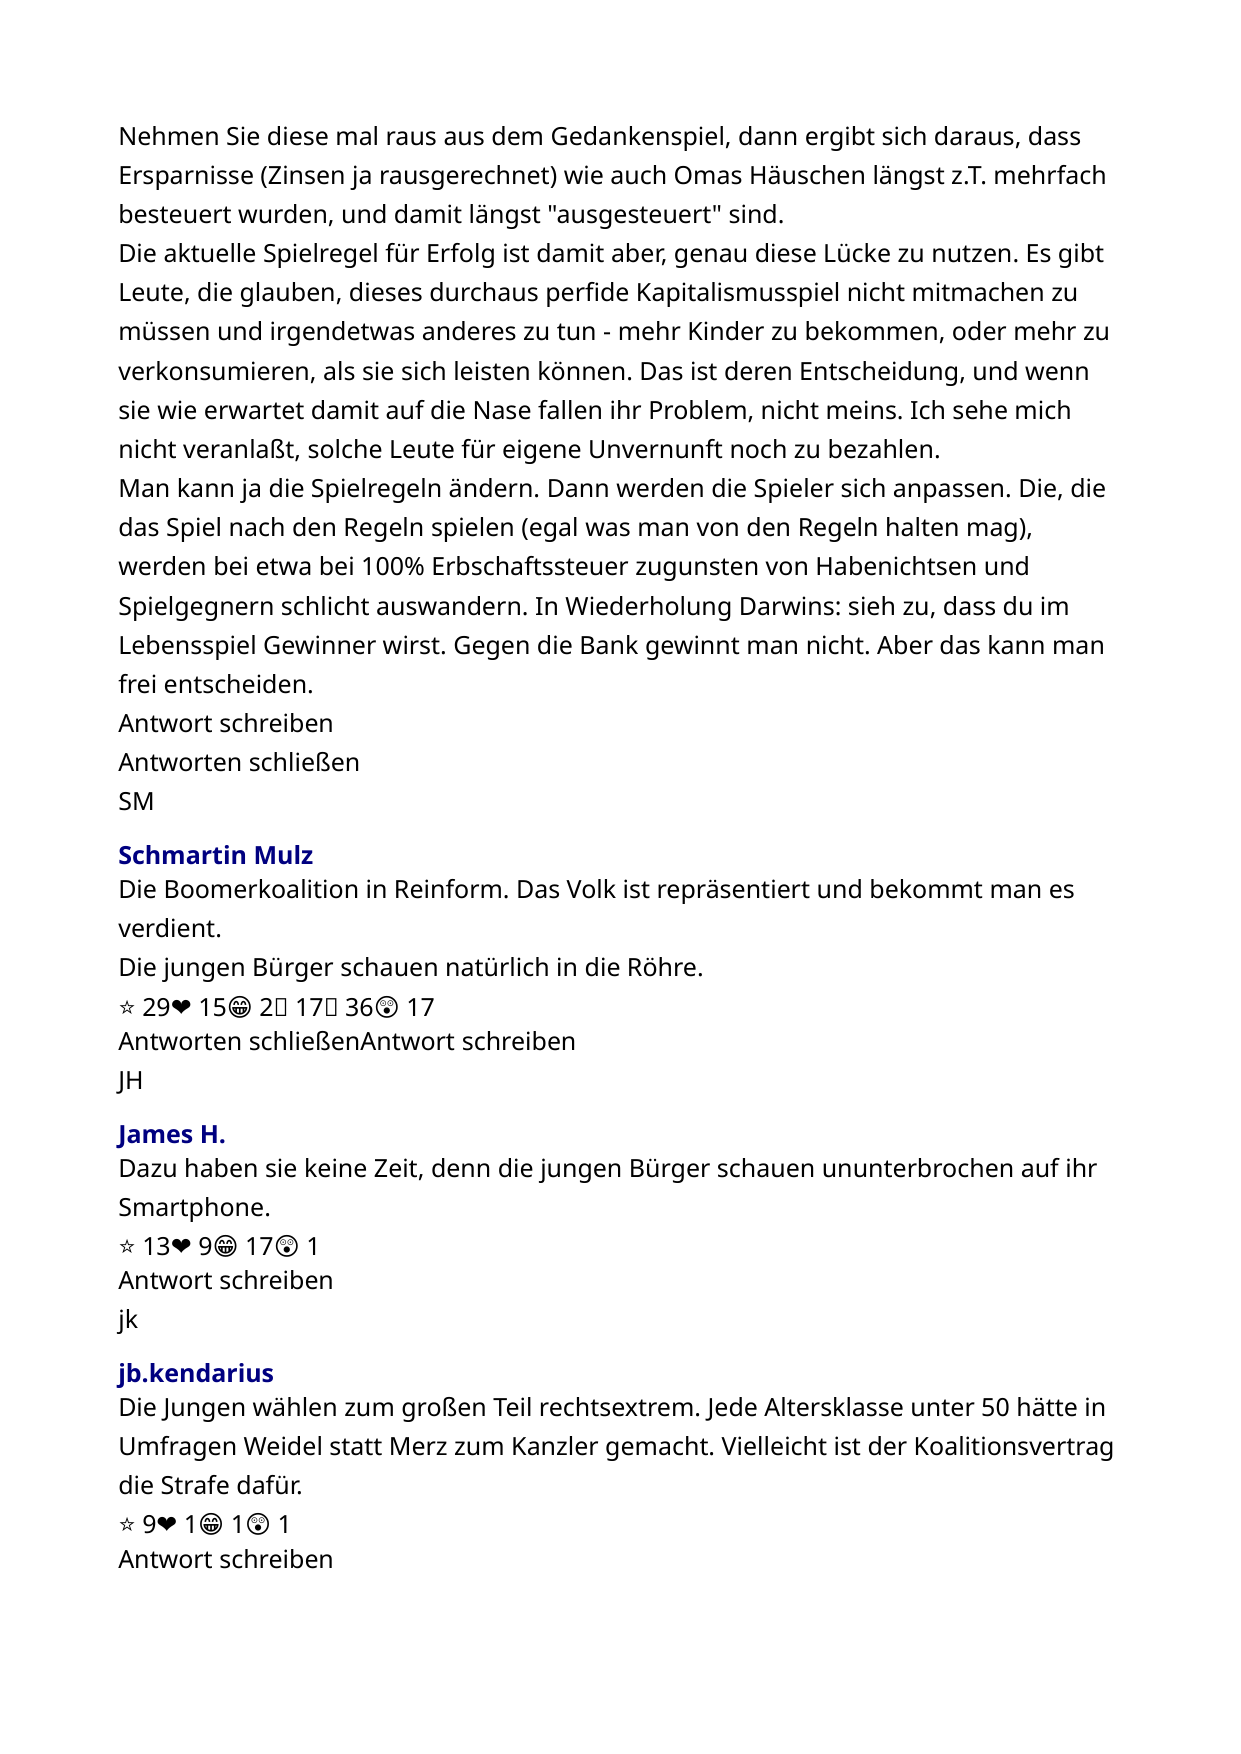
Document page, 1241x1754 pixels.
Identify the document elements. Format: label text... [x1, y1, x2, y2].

text ⭐️ 29❤️ 15😁 2🙁 17🤨 36😲 17 [118, 989, 1122, 1023]
text Antwort schreiben [118, 706, 1122, 740]
text Man kann ja die Spielregeln ändern. Dann werden die Spieler sich anpassen. Die, die das Spiel nach den Regeln spielen (egal was man von den Regeln halten mag), werden bei etwa bei 100% Erbschaftssteuer zugunsten von Habenichtsen und Spielgegnern schlicht auswandern. In Wiederholung Darwins: sieh zu, dass du im Lebensspiel Gewinner wirst. Gegen die Bank gewinnt man nicht. Aber das kann man frei entscheiden. [118, 471, 1122, 701]
text Die jungen Bürger schauen natürlich in die Röhre. [118, 950, 1122, 984]
text jk [118, 1302, 1122, 1336]
text Antwort schreiben [118, 1541, 1122, 1575]
text Die Boomerkoalition in Reinform. Das Volk ist repräsentiert und bekommt man es verdient. [118, 872, 1122, 945]
subtitle James H. [118, 1116, 1122, 1150]
text Nehmen Sie diese mal raus aus dem Gedankenspiel, dann ergibt sich daraus, dass Ersparnisse (Zinsen ja rausgerechnet) wie auch Omas Häuschen längst z.T. mehrfach besteuert wurden, und damit längst "ausgesteuert" sind. [118, 118, 1122, 231]
text Antworten schließenAntwort schreiben [118, 1023, 1122, 1057]
text JH [118, 1062, 1122, 1097]
subtitle jb.kendarius [118, 1356, 1122, 1390]
subtitle Schmartin Mulz [118, 838, 1122, 872]
text Die aktuelle Spielregel für Erfolg ist damit aber, genau diese Lücke zu nutzen. Es gibt Leute, die glauben, dieses durchaus perfide Kapitalismusspiel nicht mitmachen zu müssen und irgendetwas anderes zu tun - mehr Kinder zu bekommen, oder mehr zu verkonsumieren, als sie sich leisten können. Das ist deren Entscheidung, und wenn sie wie erwartet damit auf die Nase fallen ihr Problem, nicht meins. Ich sehe mich nicht veranlaßt, solche Leute für eigene Unvernunft noch zu bezahlen. [118, 236, 1122, 466]
text Die Jungen wählen zum großen Teil rechtsextrem. Jede Altersklasse unter 50 hätte in Umfragen Weidel statt Merz zum Kanzler gemacht. Vielleicht ist der Koalitionsvertrag die Strafe dafür. [118, 1390, 1122, 1502]
text ⭐️ 9❤️ 1😁 1😲 1 [118, 1507, 1122, 1541]
text ⭐️ 13❤️ 9😁 17😲 1 [118, 1229, 1122, 1263]
text Dazu haben sie keine Zeit, denn die jungen Bürger schauen ununterbrochen auf ihr Smartphone. [118, 1150, 1122, 1223]
text Antwort schreiben [118, 1263, 1122, 1297]
text Antworten schließen [118, 745, 1122, 779]
text SM [118, 784, 1122, 818]
